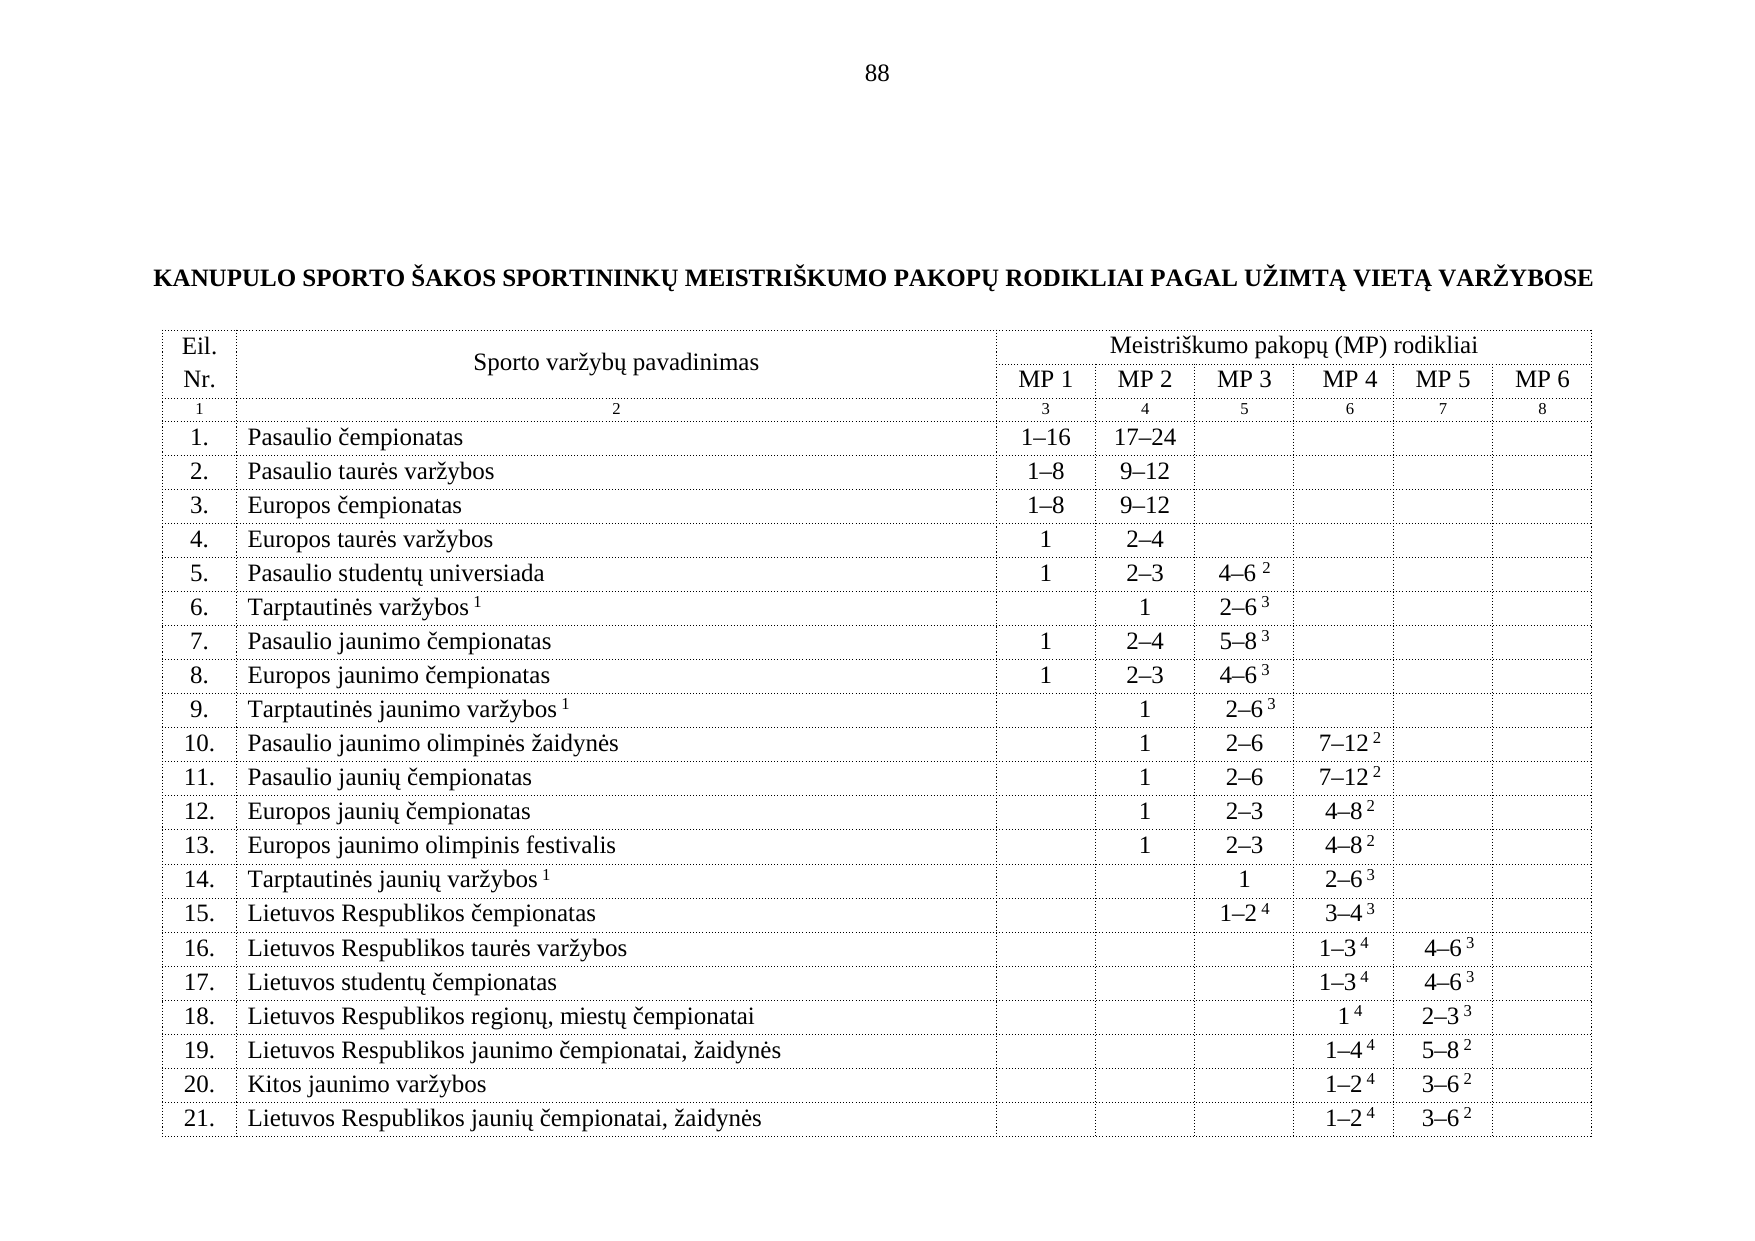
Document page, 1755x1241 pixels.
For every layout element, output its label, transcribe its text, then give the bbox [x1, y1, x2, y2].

table_cell [996, 1000, 1095, 1034]
table_cell [1095, 932, 1194, 966]
table_cell 1 [162, 398, 236, 421]
table_cell [996, 1102, 1095, 1136]
table_cell Lietuvos Respublikos taurės varžybos [236, 932, 996, 966]
table_cell 1 [1095, 795, 1194, 829]
table_cell [1294, 523, 1393, 557]
table_cell [1493, 932, 1592, 966]
table_cell [1095, 966, 1194, 1000]
table_cell 2–4 [1095, 523, 1194, 557]
table_cell 4–8 2 [1294, 829, 1393, 863]
table_cell [1095, 1102, 1194, 1136]
table_cell [1493, 761, 1592, 795]
table_cell 6. [162, 591, 236, 625]
table_cell [1195, 523, 1294, 557]
table_cell Pasaulio jaunių čempionatas [236, 761, 996, 795]
table_cell [1195, 421, 1294, 455]
table_cell [1195, 455, 1294, 489]
table_cell 2–6 [1195, 761, 1294, 795]
table_cell 2–6 3 [1195, 591, 1294, 625]
table_cell 20. [162, 1068, 236, 1102]
table_cell MP 5 [1393, 364, 1492, 398]
table_cell [1294, 591, 1393, 625]
table_cell [1393, 523, 1492, 557]
table_cell 10. [162, 727, 236, 761]
table_cell [1493, 591, 1592, 625]
table_cell [996, 1034, 1095, 1068]
table_cell [1493, 625, 1592, 659]
table_cell [1294, 489, 1393, 523]
table_cell [996, 693, 1095, 727]
table_cell Pasaulio jaunimo čempionatas [236, 625, 996, 659]
table_cell [1493, 829, 1592, 863]
table_cell 1–3 4 [1294, 966, 1393, 1000]
table_cell [996, 898, 1095, 932]
table_cell 1–8 [996, 489, 1095, 523]
table_cell [1493, 489, 1592, 523]
table_cell [1393, 761, 1492, 795]
table_cell MP 1 [996, 364, 1095, 398]
table_cell [1493, 455, 1592, 489]
table_cell 5. [162, 557, 236, 591]
table_cell [1393, 864, 1492, 897]
table_cell [1095, 1000, 1194, 1034]
table_cell [1393, 693, 1492, 727]
table_cell [1493, 795, 1592, 829]
table_cell Pasaulio studentų universiada [236, 557, 996, 591]
table_cell 4–8 2 [1294, 795, 1393, 829]
table_cell [1393, 795, 1492, 829]
table_cell 18. [162, 1000, 236, 1034]
table_cell 11. [162, 761, 236, 795]
table_cell [1493, 727, 1592, 761]
table_cell 15. [162, 898, 236, 932]
table_cell 2–3 [1095, 557, 1194, 591]
table_cell 17. [162, 966, 236, 1000]
table_cell [996, 1068, 1095, 1102]
table_cell 2–6 [1195, 727, 1294, 761]
table_cell 5–8 3 [1195, 625, 1294, 659]
table_cell [1393, 727, 1492, 761]
table_cell 1–2 4 [1294, 1068, 1393, 1102]
table_cell 1–3 4 [1294, 932, 1393, 966]
table_cell [1195, 489, 1294, 523]
table_cell [1095, 1034, 1194, 1068]
table_cell 1 [1095, 727, 1194, 761]
table_header Meistriškumo pakopų (MP) rodikliai [996, 330, 1592, 363]
table_cell [996, 795, 1095, 829]
table_cell 3–6 2 [1393, 1102, 1492, 1136]
table_cell [1493, 557, 1592, 591]
table_cell 21. [162, 1102, 236, 1136]
table_cell [1195, 932, 1294, 966]
table_cell [1195, 1102, 1294, 1136]
table_cell 4–6 3 [1195, 659, 1294, 693]
table_cell 4–6 3 [1393, 966, 1492, 1000]
table_cell [1393, 829, 1492, 863]
table_cell Pasaulio jaunimo olimpinės žaidynės [236, 727, 996, 761]
table_cell 17–24 [1095, 421, 1194, 455]
table_cell 5 [1195, 398, 1294, 421]
table_cell 7–12 2 [1294, 727, 1393, 761]
table_cell [1294, 659, 1393, 693]
table_cell [1493, 966, 1592, 1000]
table_cell 7–12 2 [1294, 761, 1393, 795]
table_cell 14. [162, 864, 236, 897]
table_cell 8 [1493, 398, 1592, 421]
table_cell Tarptautinės jaunių varžybos 1 [236, 864, 996, 897]
table_cell 9–12 [1095, 489, 1194, 523]
table_cell [1493, 1102, 1592, 1136]
table_cell [996, 727, 1095, 761]
table_cell 8. [162, 659, 236, 693]
table_cell Lietuvos Respublikos čempionatas [236, 898, 996, 932]
table_cell [1393, 557, 1492, 591]
table_cell [1294, 693, 1393, 727]
table_cell MP 6 [1493, 364, 1592, 398]
table_cell 19. [162, 1034, 236, 1068]
table_cell 9–12 [1095, 455, 1194, 489]
table_cell 4–6 3 [1393, 932, 1492, 966]
table_cell [1493, 1068, 1592, 1102]
table_cell 1 [1095, 591, 1194, 625]
table_cell [1493, 864, 1592, 897]
table_cell [1294, 455, 1393, 489]
table_cell Lietuvos Respublikos jaunių čempionatai, žaidynės [236, 1102, 996, 1136]
table_cell Lietuvos studentų čempionatas [236, 966, 996, 1000]
table_cell [1294, 421, 1393, 455]
table_cell [1393, 489, 1492, 523]
table_cell [1195, 1034, 1294, 1068]
table_cell Pasaulio čempionatas [236, 421, 996, 455]
table_cell 2–6 3 [1294, 864, 1393, 897]
table_cell [1195, 1068, 1294, 1102]
table_cell 3–6 2 [1393, 1068, 1492, 1102]
table_cell [1493, 659, 1592, 693]
table_cell 2–6 3 [1195, 693, 1294, 727]
table_cell 1 [1095, 693, 1194, 727]
table_cell [996, 829, 1095, 863]
table_cell 3 [996, 398, 1095, 421]
table_cell 2–3 [1195, 829, 1294, 863]
table_cell Kitos jaunimo varžybos [236, 1068, 996, 1102]
table_cell 2–4 [1095, 625, 1194, 659]
table_cell 1–2 4 [1294, 1102, 1393, 1136]
table_cell 7. [162, 625, 236, 659]
table_cell [1393, 591, 1492, 625]
table_cell 4–6 2 [1195, 557, 1294, 591]
table_cell [1393, 659, 1492, 693]
table_cell [996, 966, 1095, 1000]
table_cell 1–2 4 [1195, 898, 1294, 932]
table_cell 1 [1195, 864, 1294, 897]
table_cell 13. [162, 829, 236, 863]
table_cell Lietuvos Respublikos jaunimo čempionatai, žaidynės [236, 1034, 996, 1068]
table_cell [1493, 1000, 1592, 1034]
table_cell 9. [162, 693, 236, 727]
table_cell [996, 864, 1095, 897]
table_header Sporto varžybų pavadinimas [236, 330, 996, 398]
table_cell 4. [162, 523, 236, 557]
table_cell [1393, 455, 1492, 489]
table_cell 1 [996, 659, 1095, 693]
table_cell 2–3 [1095, 659, 1194, 693]
table_cell [1195, 966, 1294, 1000]
table_cell [1393, 625, 1492, 659]
table_cell [1195, 1000, 1294, 1034]
table_cell [996, 932, 1095, 966]
table_cell [1493, 898, 1592, 932]
table_cell 5–8 2 [1393, 1034, 1492, 1068]
table_cell [996, 591, 1095, 625]
table_cell 2 [236, 398, 996, 421]
table_cell 3–4 3 [1294, 898, 1393, 932]
table_cell 1 [996, 557, 1095, 591]
table_cell [1294, 557, 1393, 591]
table_cell 3. [162, 489, 236, 523]
table_cell MP 3 [1195, 364, 1294, 398]
table_cell Europos čempionatas [236, 489, 996, 523]
text KANUPULO SPORTO ŠAKOS SPORTININKŲ MEISTRIŠKUMO PAKOPŲ RODIKLIAI PAGAL UŽIMTĄ VIETĄ VARŽYBOSE [118, 263, 1636, 292]
table_cell [1095, 864, 1194, 897]
table_cell 4 [1095, 398, 1194, 421]
table_cell [1493, 1034, 1592, 1068]
table_cell MP 4 [1294, 364, 1393, 398]
table_cell 1 4 [1294, 1000, 1393, 1034]
table_cell Europos jaunių čempionatas [236, 795, 996, 829]
table_cell [1493, 421, 1592, 455]
table_cell [1493, 693, 1592, 727]
table_cell MP 2 [1095, 364, 1194, 398]
table_cell [1393, 421, 1492, 455]
table_cell [1095, 1068, 1194, 1102]
table_cell 1 [996, 625, 1095, 659]
table_cell [996, 761, 1095, 795]
table_cell [1493, 523, 1592, 557]
table_cell [1294, 625, 1393, 659]
table_cell Tarptautinės jaunimo varžybos 1 [236, 693, 996, 727]
table_cell 7 [1393, 398, 1492, 421]
table_cell Pasaulio taurės varžybos [236, 455, 996, 489]
table_cell [1393, 898, 1492, 932]
table_cell 1–16 [996, 421, 1095, 455]
table_cell 1–8 [996, 455, 1095, 489]
table_cell 2–3 [1195, 795, 1294, 829]
table_cell 1 [1095, 761, 1194, 795]
table_cell 12. [162, 795, 236, 829]
table_cell [1095, 898, 1194, 932]
table_cell Europos taurės varžybos [236, 523, 996, 557]
table_cell Tarptautinės varžybos 1 [236, 591, 996, 625]
table_cell Europos jaunimo olimpinis festivalis [236, 829, 996, 863]
table_cell 2. [162, 455, 236, 489]
table_header Eil. Nr. [162, 330, 236, 398]
table_cell Lietuvos Respublikos regionų, miestų čempionatai [236, 1000, 996, 1034]
table_cell 16. [162, 932, 236, 966]
table_cell 1 [996, 523, 1095, 557]
table_cell 1. [162, 421, 236, 455]
table_cell 1–4 4 [1294, 1034, 1393, 1068]
table_cell 6 [1294, 398, 1393, 421]
table_cell 1 [1095, 829, 1194, 863]
table_cell 2–3 3 [1393, 1000, 1492, 1034]
table_cell Europos jaunimo čempionatas [236, 659, 996, 693]
